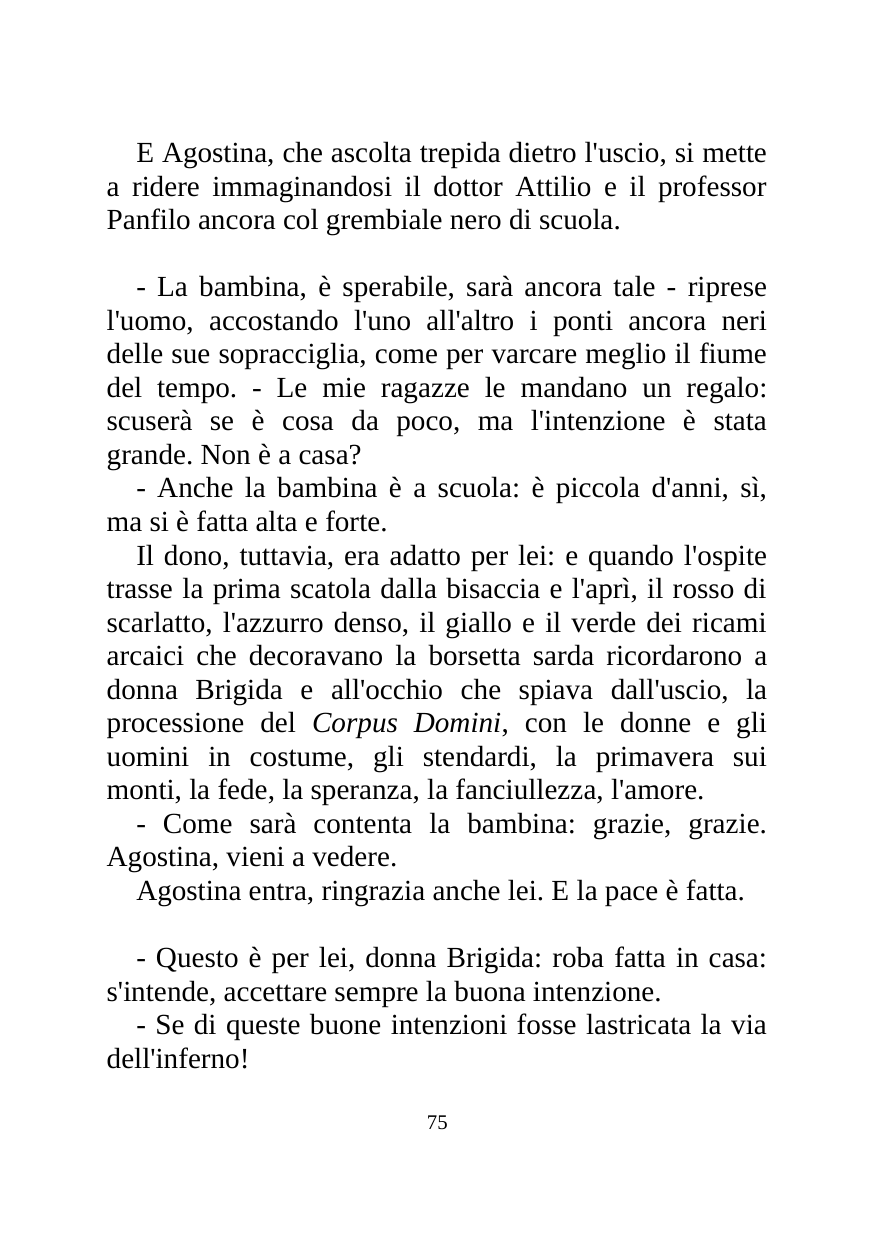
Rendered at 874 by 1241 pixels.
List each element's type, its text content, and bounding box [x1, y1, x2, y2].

text - Se di queste buone intenzioni fosse lastricata la via dell'inferno! [106, 1007, 768, 1074]
text - Questo è per lei, donna Brigida: roba fatta in casa: s'intende, accettare sempre la buona intenzione. [106, 940, 768, 1007]
text Il dono, tuttavia, era adatto per lei: e quando l'ospite trasse la prima scatola dalla bisaccia e l'aprì, il rosso di scarlatto, l'azzurro denso, il giallo e il verde dei ricami arcaici che decoravano la borsetta sarda ricordarono a donna Brigida e all'occhio che spiava dall'uscio, la processione del Corpus Domini, con le donne e gli uomini in costume, gli stendardi, la primavera sui monti, la fede, la speranza, la fanciullezza, l'amore. [106, 538, 768, 806]
text - Come sarà contenta la bambina: grazie, grazie. Agostina, vieni a vedere. [106, 806, 768, 873]
text - La bambina, è sperabile, sarà ancora tale - riprese l'uomo, accostando l'uno all'altro i ponti ancora neri delle sue sopracciglia, come per varcare meglio il fiume del tempo. - Le mie ragazze le mandano un regalo: scuserà se è cosa da poco, ma l'intenzione è stata grande. Non è a casa? [106, 269, 768, 471]
text - Anche la bambina è a scuola: è piccola d'anni, sì, ma si è fatta alta e forte. [106, 471, 768, 538]
text Agostina entra, ringrazia anche lei. E la pace è fatta. [106, 873, 768, 907]
text E Agostina, che ascolta trepida dietro l'uscio, si mette a ridere immaginandosi il dottor Attilio e il professor Panfilo ancora col grembiale nero di scuola. [106, 135, 768, 236]
